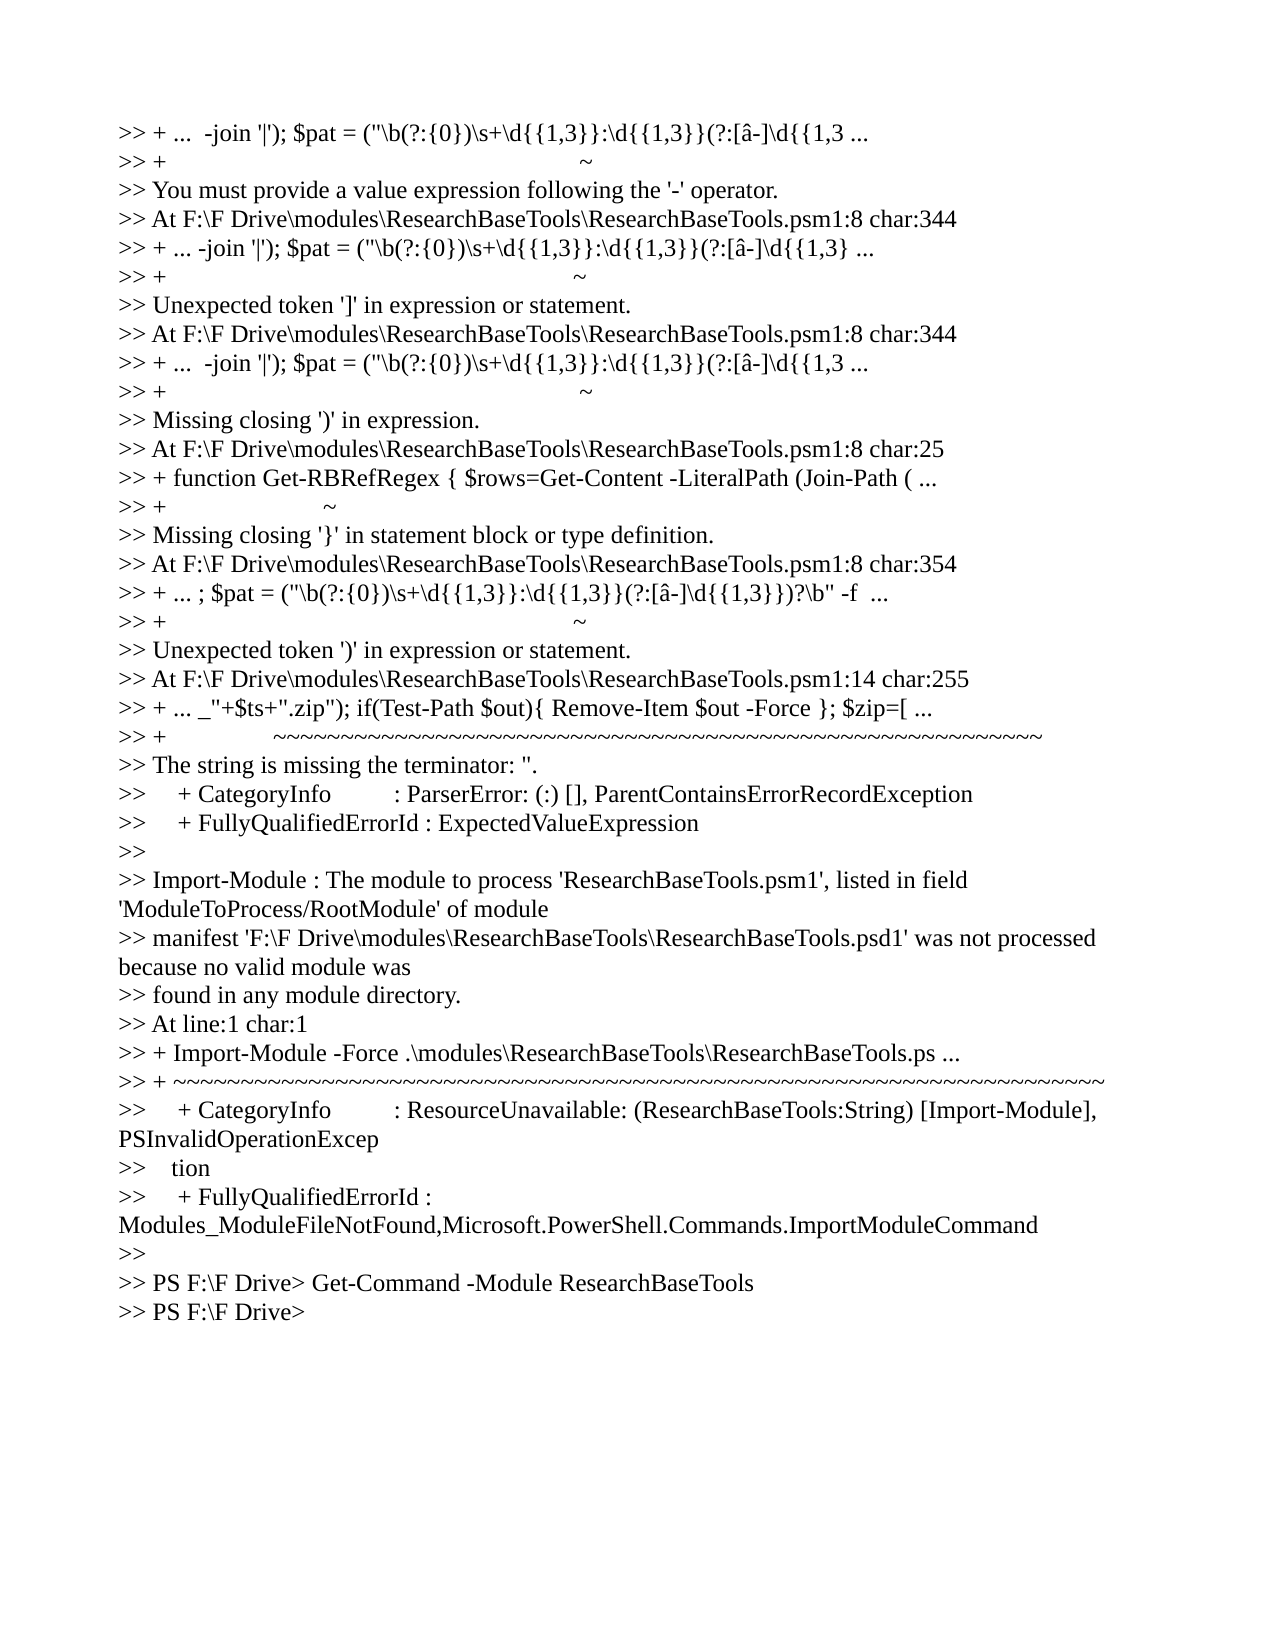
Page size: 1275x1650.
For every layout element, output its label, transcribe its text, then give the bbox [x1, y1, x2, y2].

text >> At F:\F Drive\modules\ResearchBaseTools\ResearchBaseTools.psm1:8 char:344 [118, 319, 1157, 348]
text >> + Import-Module -Force .\modules\ResearchBaseTools\ResearchBaseTools.ps ... [118, 1038, 1157, 1067]
text >> At F:\F Drive\modules\ResearchBaseTools\ResearchBaseTools.psm1:14 char:255 [118, 664, 1157, 693]
text >> [118, 837, 1157, 866]
text >> + function Get-RBRefRegex { $rows=Get-Content -LiteralPath (Join-Path ( ... [118, 463, 1157, 492]
text >> + CategoryInfo : ResourceUnavailable: (ResearchBaseTools:String) [Import-Module], PSInvalidOperationExcep [118, 1096, 1157, 1153]
text >> Missing closing '}' in statement block or type definition. [118, 521, 1157, 549]
text >> PS F:\F Drive> [118, 1297, 1157, 1326]
text >> + ~ [118, 377, 1157, 406]
text >> found in any module directory. [118, 981, 1157, 1009]
text >> + ~ [118, 492, 1157, 521]
text >> At F:\F Drive\modules\ResearchBaseTools\ResearchBaseTools.psm1:8 char:354 [118, 549, 1157, 578]
text >> [118, 1239, 1157, 1268]
text >> + ... ; $pat = ("\b(?:{0})\s+\d{{1,3}}:\d{{1,3}}(?:[â-]\d{{1,3}})?\b" -f ... [118, 578, 1157, 607]
text >> + FullyQualifiedErrorId : ExpectedValueExpression [118, 808, 1157, 837]
text >> tion [118, 1153, 1157, 1182]
text >> + ~ [118, 607, 1157, 636]
text >> The string is missing the terminator: ". [118, 751, 1157, 779]
text >> PS F:\F Drive> Get-Command -Module ResearchBaseTools [118, 1268, 1157, 1297]
text >> You must provide a value expression following the '-' operator. [118, 176, 1157, 204]
text >> At F:\F Drive\modules\ResearchBaseTools\ResearchBaseTools.psm1:8 char:25 [118, 434, 1157, 463]
text >> Unexpected token ')' in expression or statement. [118, 636, 1157, 664]
text >> Missing closing ')' in expression. [118, 406, 1157, 434]
text >> At line:1 char:1 [118, 1009, 1157, 1038]
text >> Unexpected token ']' in expression or statement. [118, 291, 1157, 319]
text >> + ~ [118, 262, 1157, 291]
text >> + ... -join '|'); $pat = ("\b(?:{0})\s+\d{{1,3}}:\d{{1,3}}(?:[â-]\d{{1,3 ... [118, 118, 1157, 147]
text >> + ~ [118, 147, 1157, 176]
text >> + ~~~~~~~~~~~~~~~~~~~~~~~~~~~~~~~~~~~~~~~~~~~~~~~~~~~~~~~~~~~~~~~~~~~~~ [118, 1067, 1157, 1096]
text >> + ... -join '|'); $pat = ("\b(?:{0})\s+\d{{1,3}}:\d{{1,3}}(?:[â-]\d{{1,3 ... [118, 348, 1157, 377]
text >> manifest 'F:\F Drive\modules\ResearchBaseTools\ResearchBaseTools.psd1' was not processed because no valid module was [118, 923, 1157, 981]
text >> + ... -join '|'); $pat = ("\b(?:{0})\s+\d{{1,3}}:\d{{1,3}}(?:[â-]\d{{1,3} ... [118, 233, 1157, 262]
text >> + FullyQualifiedErrorId : Modules_ModuleFileNotFound,Microsoft.PowerShell.Commands.ImportModuleCommand [118, 1182, 1157, 1239]
text >> + ~~~~~~~~~~~~~~~~~~~~~~~~~~~~~~~~~~~~~~~~~~~~~~~~~~~~~~~~~ [118, 722, 1157, 751]
text >> + CategoryInfo : ParserError: (:) [], ParentContainsErrorRecordException [118, 779, 1157, 808]
text >> At F:\F Drive\modules\ResearchBaseTools\ResearchBaseTools.psm1:8 char:344 [118, 204, 1157, 233]
text >> + ... _"+$ts+".zip"); if(Test-Path $out){ Remove-Item $out -Force }; $zip=[ ... [118, 693, 1157, 722]
text >> Import-Module : The module to process 'ResearchBaseTools.psm1', listed in field 'ModuleToProcess/RootModule' of module [118, 866, 1157, 923]
